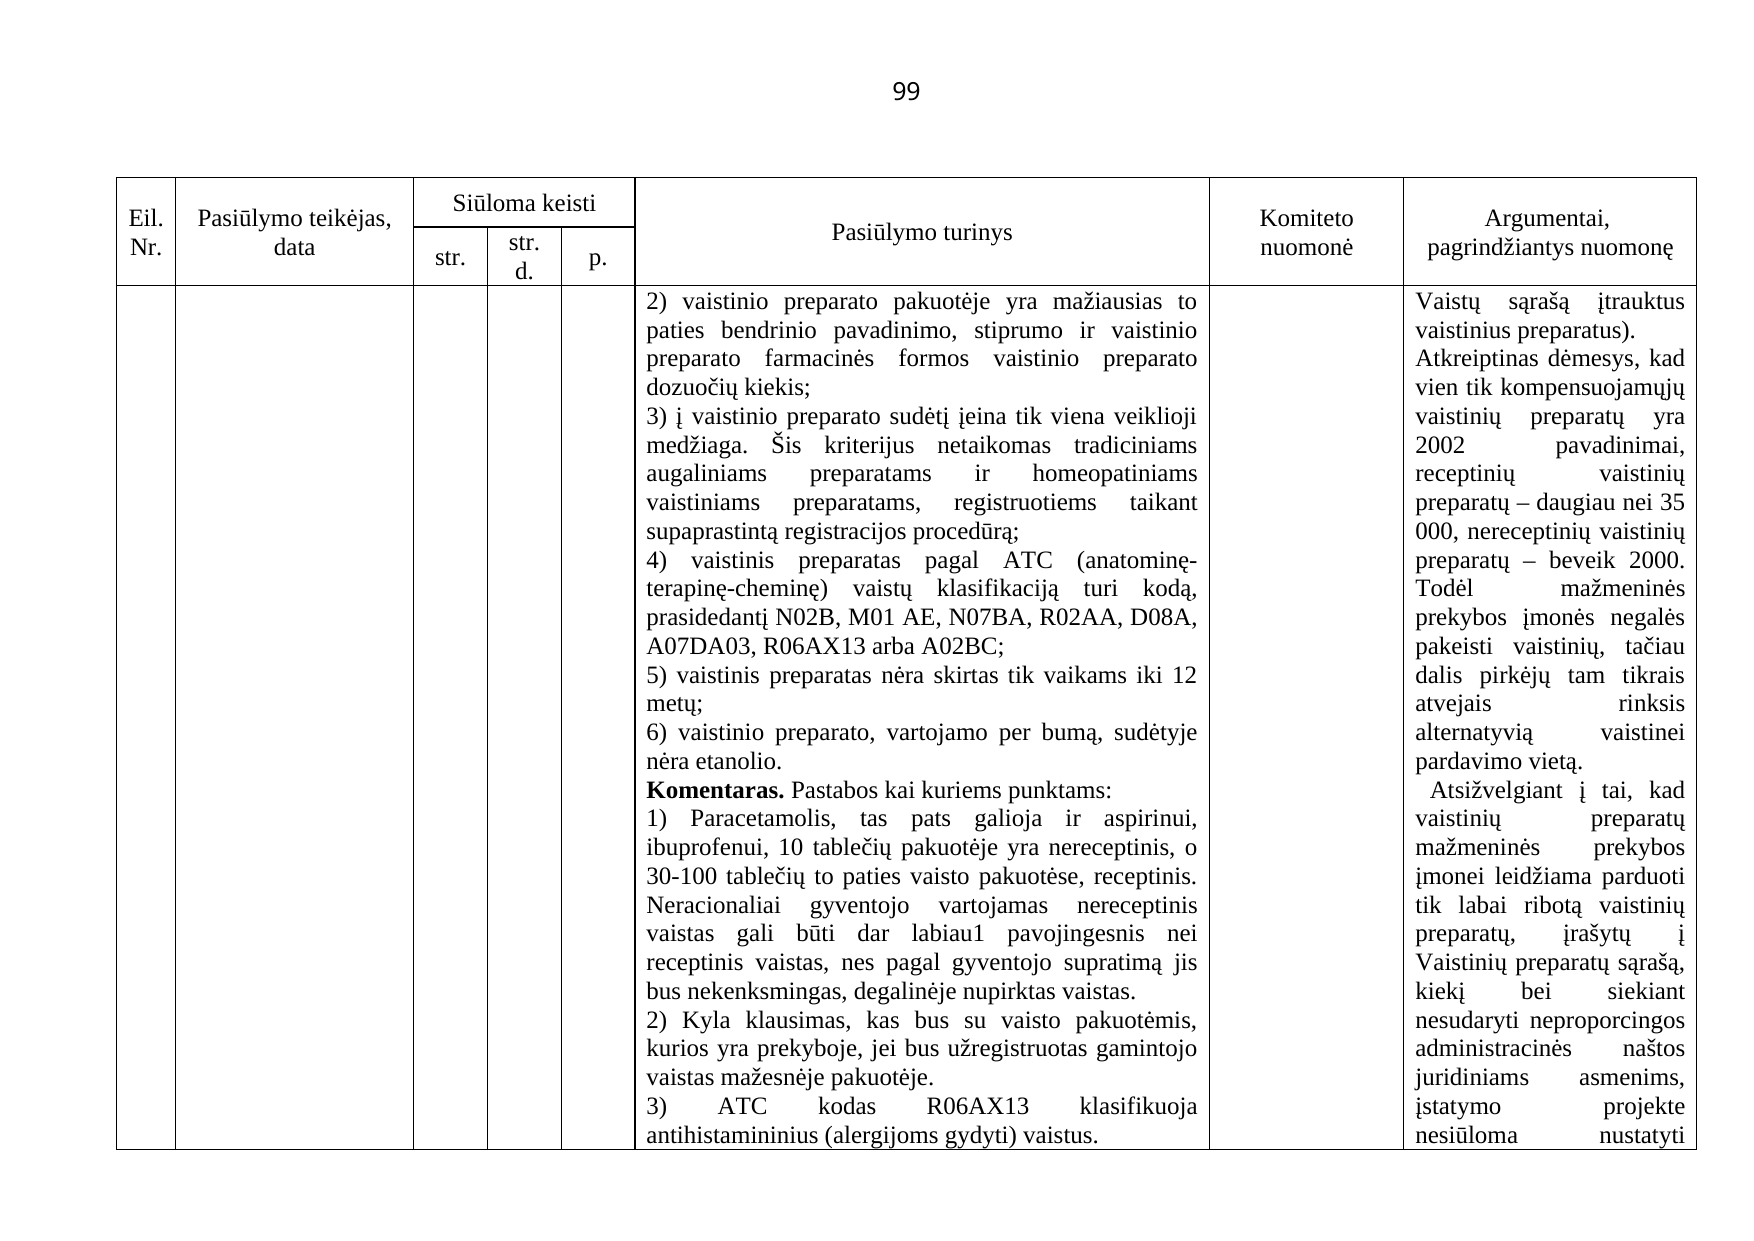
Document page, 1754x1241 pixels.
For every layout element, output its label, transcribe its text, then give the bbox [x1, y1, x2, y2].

table_cell 2) vaistinio preparato pakuotėje yra mažiausias to paties bendrinio pavadinimo, stiprumo ir vaistinio preparato farmacinės formos vaistinio preparato dozuočių kiekis; 3) į vaistinio preparato sudėtį įeina tik viena veiklioji medžiaga. Šis kriterijus netaikomas tradiciniams augaliniams preparatams ir homeopatiniams vaistiniams preparatams, registruotiems taikant supaprastintą registracijos procedūrą; 4) vaistinis preparatas pagal ATC (anatominę-terapinę-cheminę) vaistų klasifikaciją turi kodą, prasidedantį N02B, M01 AE, N07BA, R02AA, D08A, A07DA03, R06AX13 arba A02BC; 5) vaistinis preparatas nėra skirtas tik vaikams iki 12 metų; 6) vaistinio preparato, vartojamo per bumą, sudėtyje nėra etanolio. Komentaras. Pastabos kai kuriems punktams: 1) Paracetamolis, tas pats galioja ir aspirinui, ibuprofenui, 10 tablečių pakuotėje yra nereceptinis, o 30-100 tablečių to paties vaisto pakuotėse, receptinis. Neracionaliai gyventojo vartojamas nereceptinis vaistas gali būti dar labiau1 pavojingesnis nei receptinis vaistas, nes pagal gyventojo supratimą jis bus nekenksmingas, degalinėje nupirktas vaistas. 2) Kyla klausimas, kas bus su vaisto pakuotėmis, kurios yra prekyboje, jei bus užregistruotas gamintojo vaistas mažesnėje pakuotėje. 3) ATC kodas R06AX13 klasifikuoja antihistamininius (alergijoms gydyti) vaistus. [636, 286, 1209, 1148]
table_cell str. [414, 228, 487, 285]
table_cell p. [562, 228, 634, 285]
table_cell Vaistų sąrašą įtrauktus vaistinius preparatus). Atkreiptinas dėmesys, kad vien tik kompensuojamųjų vaistinių preparatų yra 2002 pavadinimai, receptinių vaistinių preparatų – daugiau nei 35 000, nereceptinių vaistinių preparatų – beveik 2000. Todėl mažmeninės prekybos įmonės negalės pakeisti vaistinių, tačiau dalis pirkėjų tam tikrais atvejais rinksis alternatyvią vaistinei pardavimo vietą. Atsižvelgiant į tai, kad vaistinių preparatų mažmeninės prekybos įmonei leidžiama parduoti tik labai ribotą vaistinių preparatų, įrašytų į Vaistinių preparatų sąrašą, kiekį bei siekiant nesudaryti neproporcingos administracinės naštos juridiniams asmenims, įstatymo projekte nesiūloma nustatyti [1404, 286, 1696, 1148]
table_header Pasiūlymo teikėjas, data [176, 178, 413, 285]
table_header Komiteto nuomonė [1210, 178, 1403, 285]
table_cell [176, 286, 413, 1148]
table_header Pasiūlymo turinys [636, 178, 1209, 285]
table_cell str. d. [488, 228, 561, 285]
table_cell [117, 286, 175, 1148]
table_cell [1210, 286, 1403, 1148]
table_header Siūloma keisti [414, 178, 634, 226]
table_header Argumentai, pagrindžiantys nuomonę [1404, 178, 1696, 285]
table_cell [562, 286, 634, 1148]
table_cell [488, 286, 561, 1148]
table_header Eil. Nr. [117, 178, 175, 285]
table_cell [414, 286, 487, 1148]
